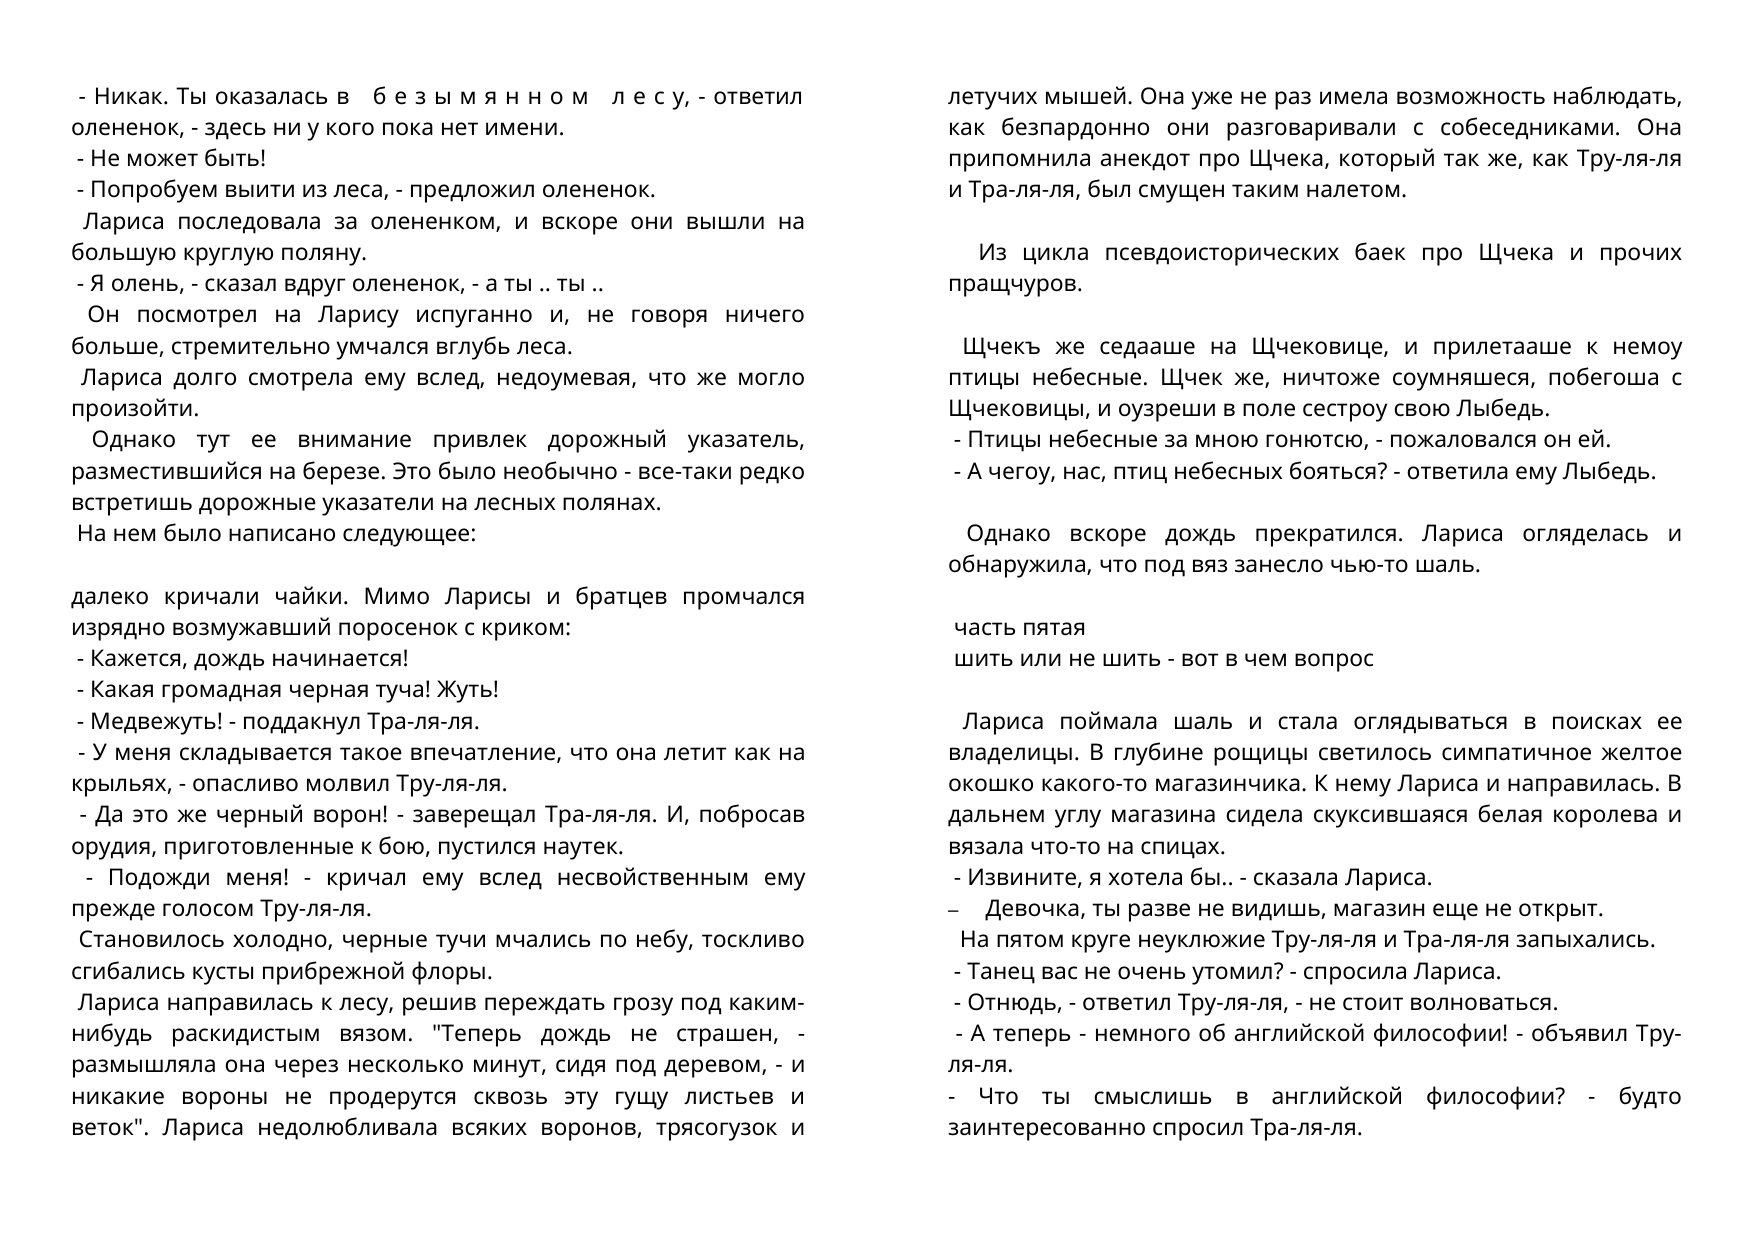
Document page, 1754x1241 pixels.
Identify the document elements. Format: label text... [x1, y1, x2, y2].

text Лариса долго смотрела ему вслед, недоумевая, что же могло произойти. [71, 361, 806, 423]
list Девочка, ты разве не видишь, магазин еще не открыт. [948, 892, 1683, 923]
text - Отнюдь, - ответил Тру-ля-ля, - не стоит волноваться. [948, 986, 1683, 1017]
text - Не может быть! [71, 142, 806, 173]
text Однако тут ее внимание привлек дорожный указатель, разместившийся на березе. Это было необычно - все-таки редко встретишь дорожные указатели на лесных полянах. [71, 423, 806, 517]
text далеко кричали чайки. Мимо Ларисы и братцев промчался изрядно возмужавший поросенок с криком: [71, 580, 806, 642]
text Однако вскоре дождь прекратился. Лариса огляделась и обнаружила, что под вяз занесло чью-то шаль. [948, 517, 1683, 580]
text Лариса направилась к лесу, решив переждать грозу под каким-нибудь раскидистым вязом. "Теперь дождь не страшен, - размышляла она через несколько минут, сидя под деревом, - и никакие вороны не продерутся сквозь эту гущу листьев и веток". Лариса недолюбливала всяких воронов, трясогузок и [71, 986, 806, 1142]
text - Кажется, дождь начинается! [71, 642, 806, 673]
text шить или не шить - вот в чем вопрос [948, 642, 1683, 673]
text - А теперь - немного об английской философии! - объявил Тру-ля-ля. [948, 1017, 1683, 1080]
text Лариса последовала за олененком, и вскоре они вышли на большую круглую поляну. [71, 205, 806, 267]
text Становилось холодно, черные тучи мчались по небу, тоскливо сгибались кусты прибрежной флоры. [71, 923, 806, 986]
text - А чегоу, нас, птиц небесных бояться? - ответила ему Лыбедь. [948, 455, 1683, 486]
text - Какая громадная черная туча! Жуть! [71, 673, 806, 705]
text летучих мышей. Она уже не раз имела возможность наблюдать, как безпардонно они разговаривали с собеседниками. Она припомнила анекдот про Щчека, который так же, как Тру-ля-ля и Тра-ля-ля, был смущен таким налетом. [948, 80, 1683, 205]
text - Танец вас не очень утомил? - спросила Лариса. [948, 955, 1683, 986]
text - У меня складывается такое впечатление, что она летит как на крыльях, - опасливо молвил Тру-ля-ля. [71, 736, 806, 798]
text На пятом круге неуклюжие Тру-ля-ля и Тра-ля-ля запыхались. [948, 923, 1683, 955]
text - Подожди меня! - кричал ему вслед несвойственным ему прежде голосом Тру-ля-ля. [71, 861, 806, 923]
text - Извините, я хотела бы.. - сказала Лариса. [948, 861, 1683, 892]
text часть пятая [948, 611, 1683, 642]
text Щчекъ же седааше на Щчековице, и прилетааше к немоу птицы небесные. Щчек же, ничтоже соумняшеся, побегоша с Щчековицы, и оузреши в поле сестроу свою Лыбедь. [948, 330, 1683, 423]
text - Никак. Ты оказалась в б е з ы м я н н о м л е с у, - ответил олененок, - здесь ни у кого пока нет имени. [71, 80, 806, 142]
text На нем было написано следующее: [71, 517, 806, 548]
text - Да это же черный ворон! - заверещал Тра-ля-ля. И, побросав орудия, приготовленные к бою, пустился наутек. [71, 798, 806, 861]
text Он посмотрел на Ларису испуганно и, не говоря ничего больше, стремительно умчался вглубь леса. [71, 298, 806, 361]
text - Птицы небесные за мною гонютсю, - пожаловался он ей. [948, 423, 1683, 455]
text - Медвежуть! - поддакнул Тра-ля-ля. [71, 705, 806, 736]
text - Я олень, - сказал вдруг олененок, - а ты .. ты .. [71, 267, 806, 298]
text Из цикла псевдоисторических баек про Щчека и прочих пращчуров. [948, 236, 1683, 298]
text - Попробуем выити из леса, - предложил олененок. [71, 173, 806, 205]
text Лариса поймала шаль и стала оглядываться в поисках ее владелицы. В глубине рощицы светилось симпатичное желтое окошко какого-то магазинчика. К нему Лариса и направилась. В дальнем углу магазина сидела скуксившаяся белая королева и вязала что-то на спицах. [948, 705, 1683, 861]
text - Что ты смыслишь в английской философии? - будто заинтересованно спросил Тра-ля-ля. [948, 1080, 1683, 1142]
